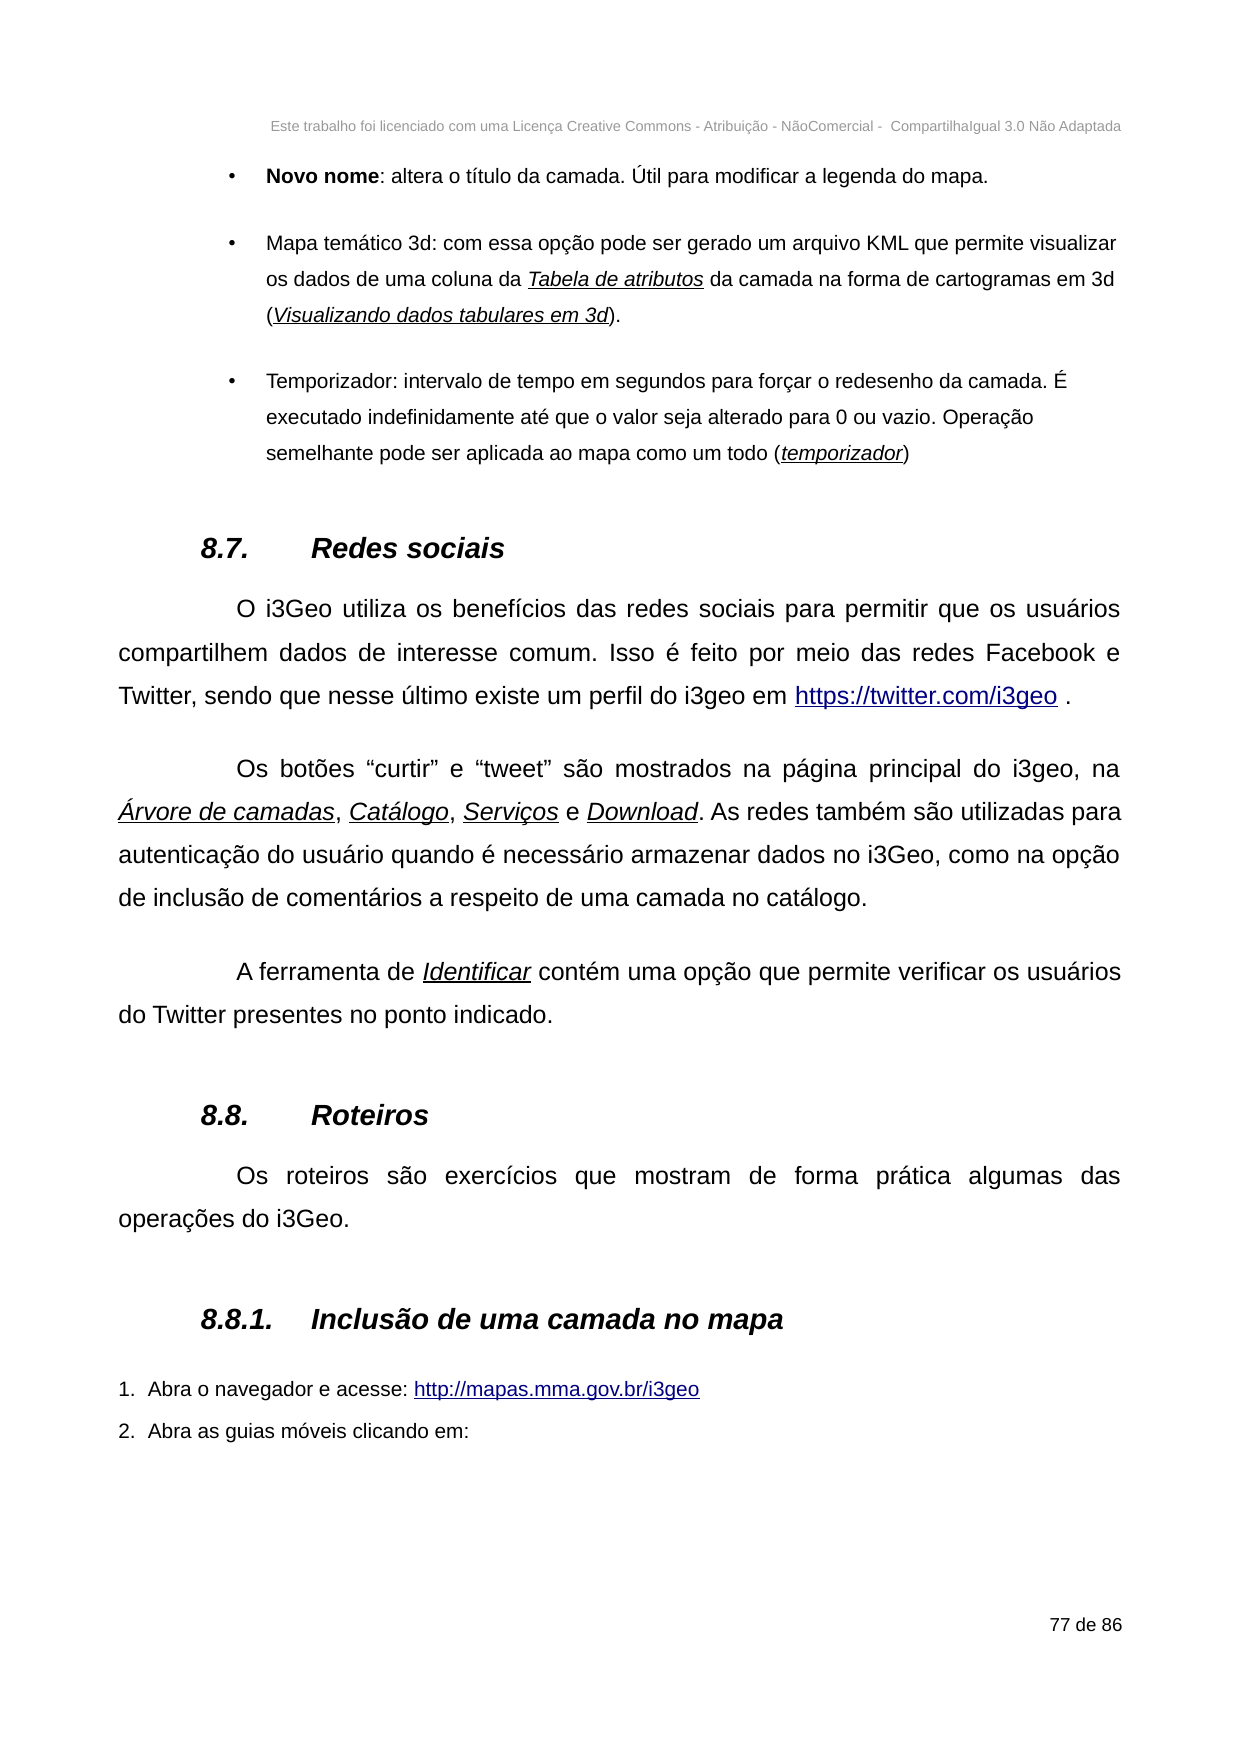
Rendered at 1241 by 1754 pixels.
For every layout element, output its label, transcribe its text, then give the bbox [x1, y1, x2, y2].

text Os roteiros são exercícios que mostram de forma prática algumas das operações do i3Geo. [118, 1161, 1122, 1232]
subtitle Roteiros [163, 1098, 1077, 1131]
list Novo nome: altera o título da camada. Útil para modificar a legenda do mapa. [228, 164, 1122, 188]
text A ferramenta de Identificar contém uma opção que permite verificar os usuários do Twitter presentes no ponto indicado. [118, 956, 1122, 1028]
list Abra as guias móveis clicando em: [118, 1418, 1122, 1442]
subtitle Inclusão de uma camada no mapa [163, 1302, 1122, 1335]
subtitle Redes sociais [163, 532, 1077, 565]
list Abra o navegador e acesse: http://mapas.mma.gov.br/i3geo [118, 1377, 1122, 1401]
text Os botões “curtir” e “tweet” são mostrados na página principal do i3geo, na Árvore de camadas, Catálogo, Serviços e Download. As redes também são utilizadas para autenticação do usuário quando é necessário armazenar dados no i3Geo, como na opção de inclusão de comentários a respeito de uma camada no catálogo. [118, 754, 1122, 912]
text O i3Geo utiliza os benefícios das redes sociais para permitir que os usuários compartilhem dados de interesse comum. Isso é feito por meio das redes Facebook e Twitter, sendo que nesse último existe um perfil do i3geo em https://twitter.com/i3geo . [118, 594, 1122, 709]
list Temporizador: intervalo de tempo em segundos para forçar o redesenho da camada. É executado indefinidamente até que o valor seja alterado para 0 ou vazio. Operação semelhante pode ser aplicada ao mapa como um todo (temporizador) [228, 368, 1122, 464]
list Mapa temático 3d: com essa opção pode ser gerado um arquivo KML que permite visualizar os dados de uma coluna da Tabela de atributos da camada na forma de cartogramas em 3d (Visualizando dados tabulares em 3d). [228, 231, 1122, 326]
